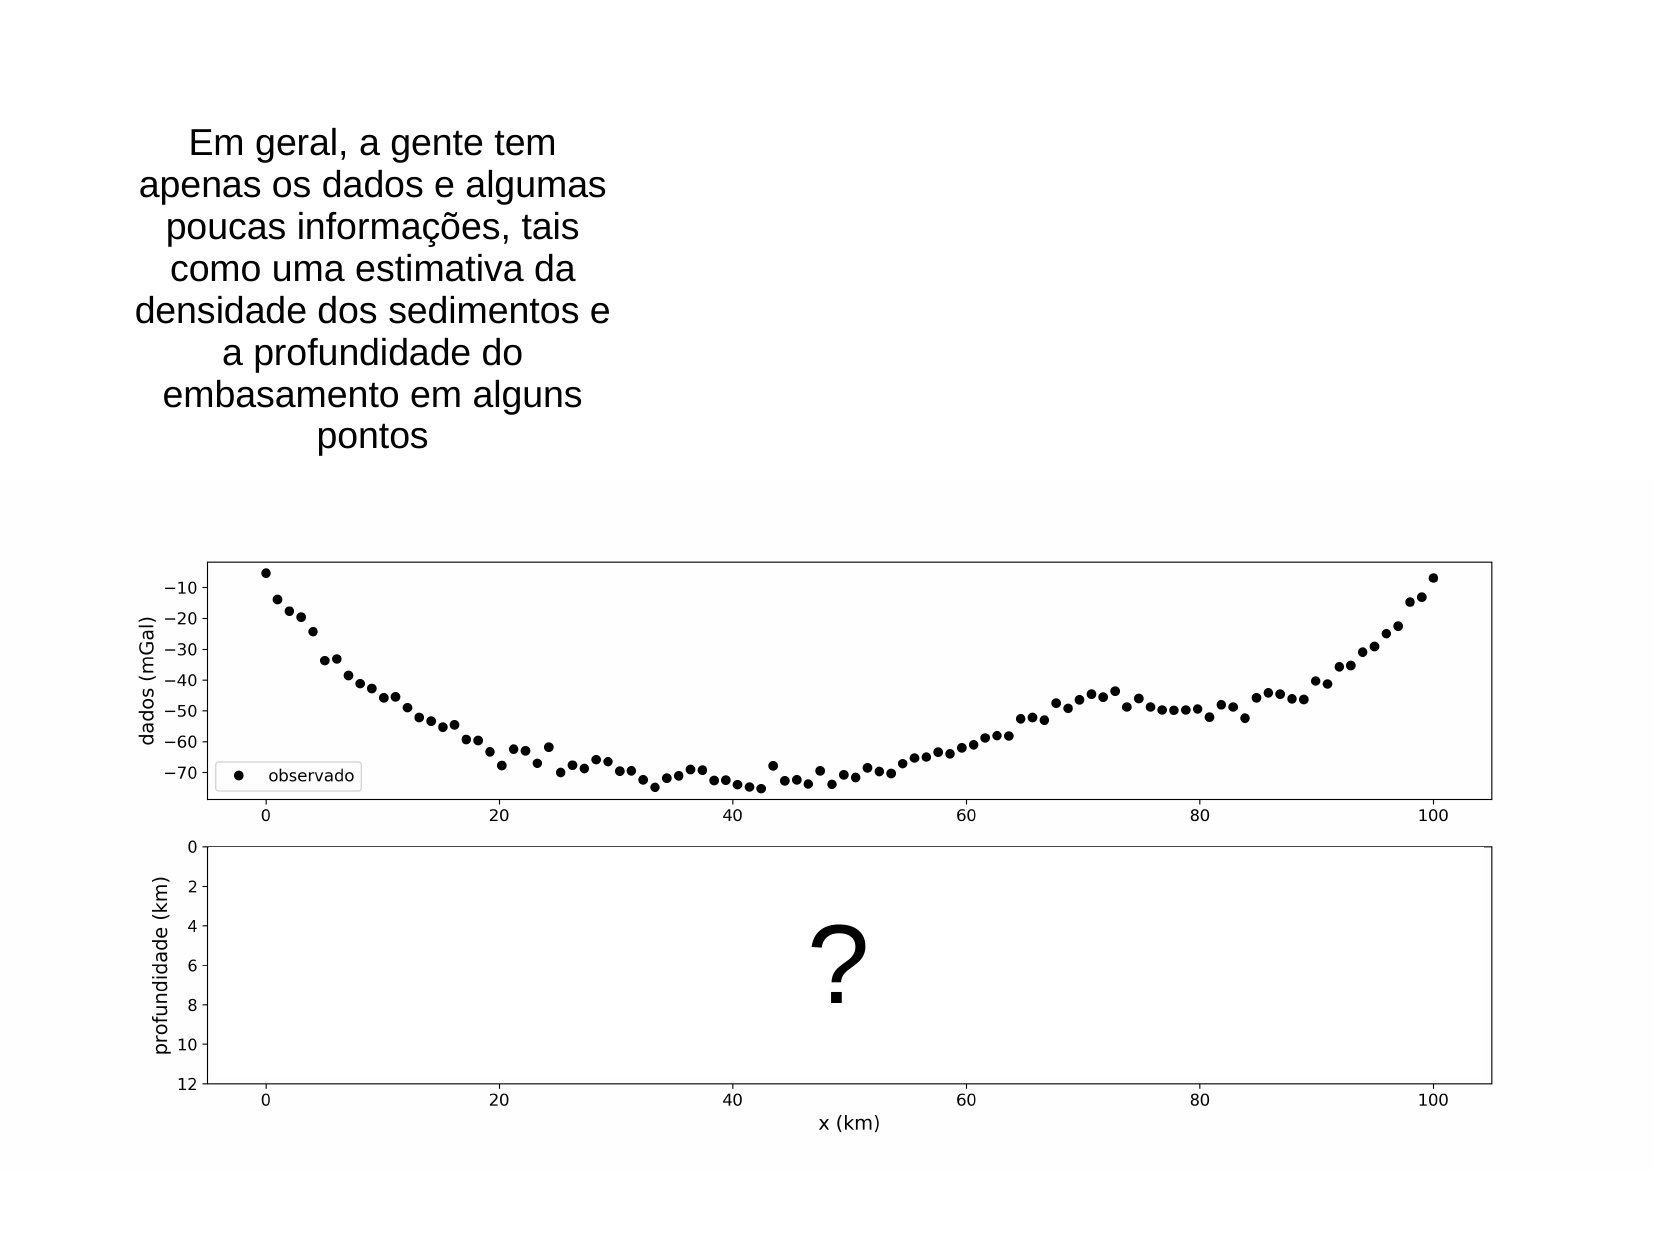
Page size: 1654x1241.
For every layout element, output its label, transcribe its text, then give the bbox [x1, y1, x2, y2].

text_box [208, 847, 1484, 1078]
text_box Em geral, a gente tem apenas os dados e algumas poucas informações, tais como uma estimativa da densidade dos sedimentos e a profundidade do embasamento em alguns pontos [120, 113, 646, 465]
text_box ? [792, 894, 886, 1036]
picture [0, 479, 1654, 1171]
